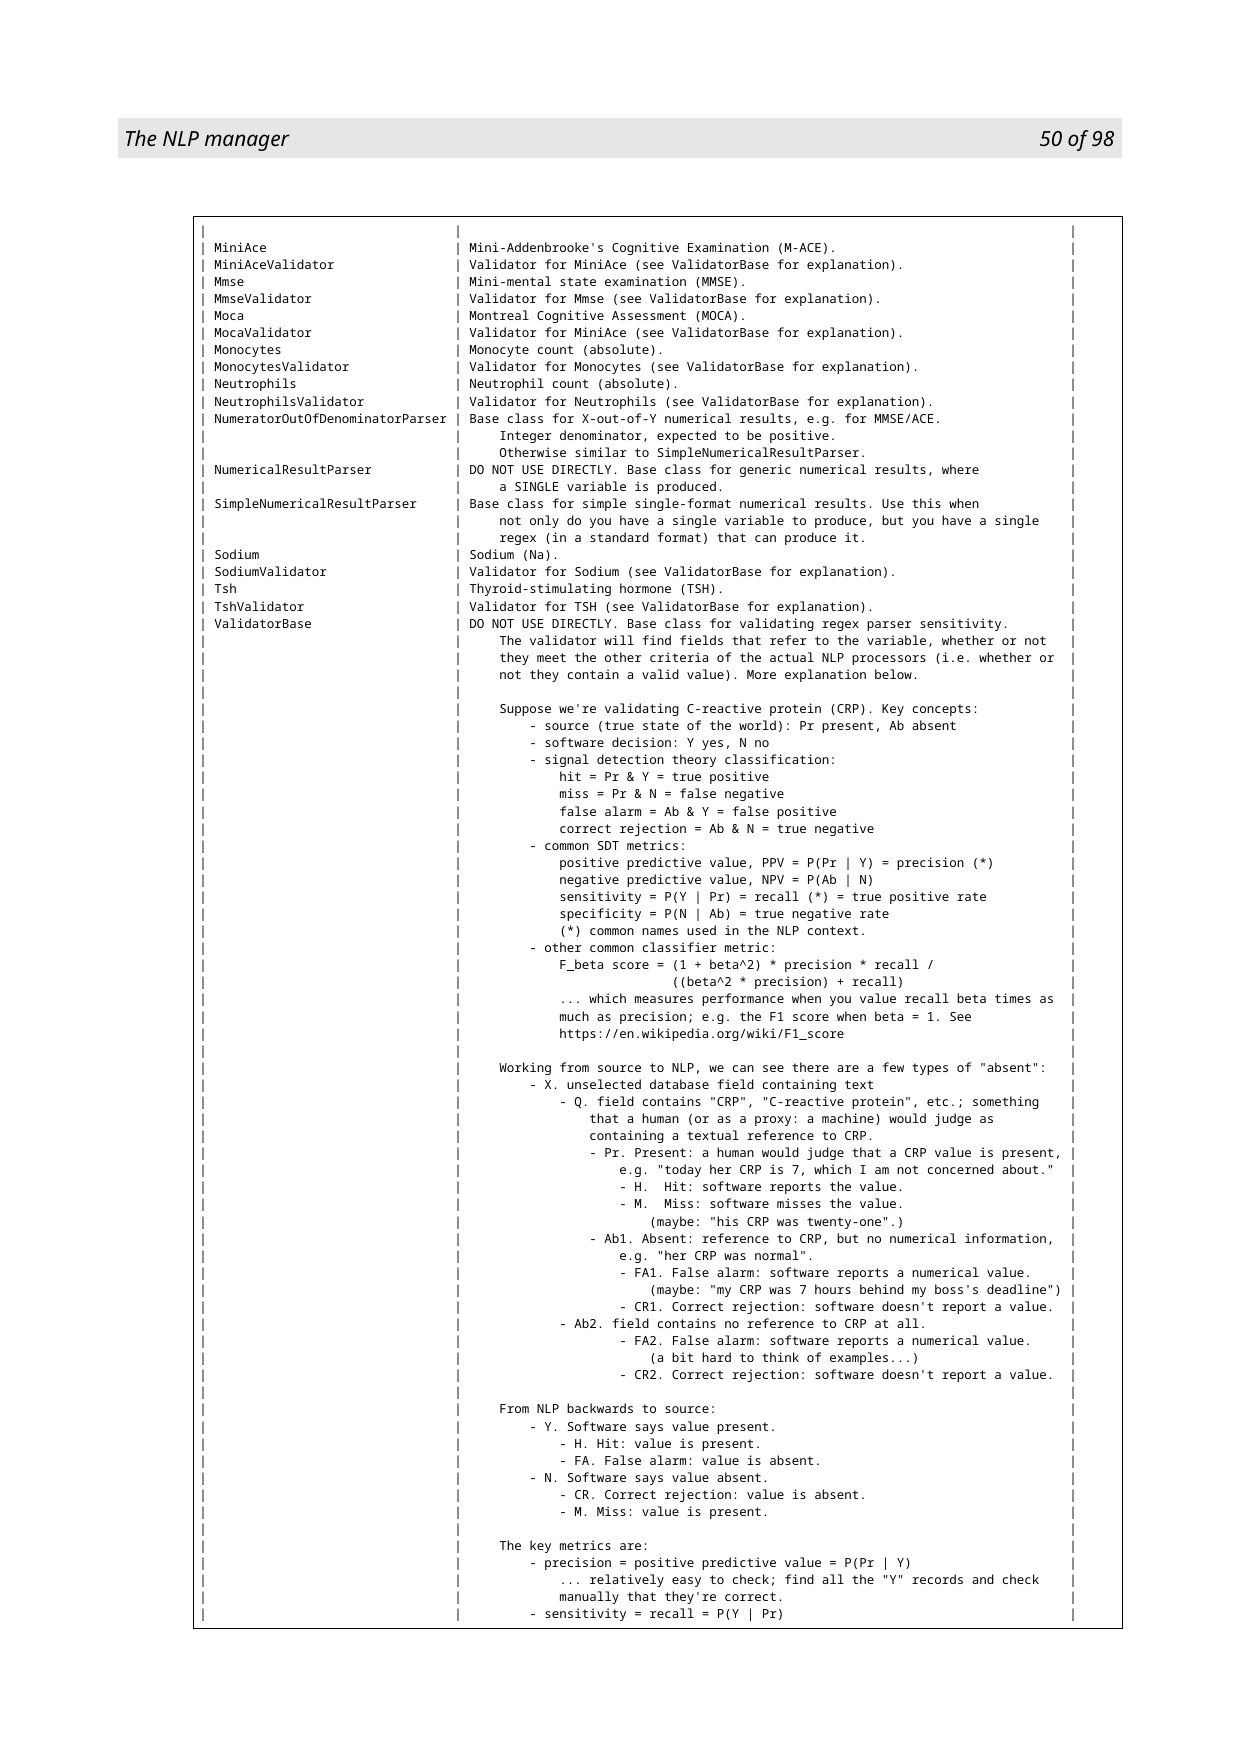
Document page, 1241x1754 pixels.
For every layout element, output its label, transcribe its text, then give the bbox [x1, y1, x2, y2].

table_header | | | | MiniAce | Mini-Addenbrooke's Cognitive Examination (M-ACE). | | MiniAceValidator | Validator for MiniAce (see ValidatorBase for explanation). | | Mmse | Mini-mental state examination (MMSE). | | MmseValidator | Validator for Mmse (see ValidatorBase for explanation). | | Moca | Montreal Cognitive Assessment (MOCA). | | MocaValidator | Validator for MiniAce (see ValidatorBase for explanation). | | Monocytes | Monocyte count (absolute). | | MonocytesValidator | Validator for Monocytes (see ValidatorBase for explanation). | | Neutrophils | Neutrophil count (absolute). | | NeutrophilsValidator | Validator for Neutrophils (see ValidatorBase for explanation). | | NumeratorOutOfDenominatorParser | Base class for X-out-of-Y numerical results, e.g. for MMSE/ACE. | | | Integer denominator, expected to be positive. | | | Otherwise similar to SimpleNumericalResultParser. | | NumericalResultParser | DO NOT USE DIRECTLY. Base class for generic numerical results, where | | | a SINGLE variable is produced. | | SimpleNumericalResultParser | Base class for simple single-format numerical results. Use this when | | | not only do you have a single variable to produce, but you have a single | | | regex (in a standard format) that can produce it. | | Sodium | Sodium (Na). | | SodiumValidator | Validator for Sodium (see ValidatorBase for explanation). | | Tsh | Thyroid-stimulating hormone (TSH). | | TshValidator | Validator for TSH (see ValidatorBase for explanation). | | ValidatorBase | DO NOT USE DIRECTLY. Base class for validating regex parser sensitivity. | | | The validator will find fields that refer to the variable, whether or not | | | they meet the other criteria of the actual NLP processors (i.e. whether or | | | not they contain a valid value). More explanation below. | | | | | | Suppose we're validating C-reactive protein (CRP). Key concepts: | | | - source (true state of the world): Pr present, Ab absent | | | - software decision: Y yes, N no | | | - signal detection theory classification: | | | hit = Pr & Y = true positive | | | miss = Pr & N = false negative | | | false alarm = Ab & Y = false positive | | | correct rejection = Ab & N = true negative | | | - common SDT metrics: | | | positive predictive value, PPV = P(Pr | Y) = precision (*) | | | negative predictive value, NPV = P(Ab | N) | | | sensitivity = P(Y | Pr) = recall (*) = true positive rate | | | specificity = P(N | Ab) = true negative rate | | | (*) common names used in the NLP context. | | | - other common classifier metric: | | | F_beta score = (1 + beta^2) * precision * recall / | | | ((beta^2 * precision) + recall) | | | ... which measures performance when you value recall beta times as | | | much as precision; e.g. the F1 score when beta = 1. See | | | https://en.wikipedia.org/wiki/F1_score | | | | | | Working from source to NLP, we can see there are a few types of "absent": | | | - X. unselected database field containing text | | | - Q. field contains "CRP", "C-reactive protein", etc.; something | | | that a human (or as a proxy: a machine) would judge as | | | containing a textual reference to CRP. | | | - Pr. Present: a human would judge that a CRP value is present, | | | e.g. "today her CRP is 7, which I am not concerned about." | | | - H. Hit: software reports the value. | | | - M. Miss: software misses the value. | | | (maybe: "his CRP was twenty-one".) | | | - Ab1. Absent: reference to CRP, but no numerical information, | | | e.g. "her CRP was normal". | | | - FA1. False alarm: software reports a numerical value. | | | (maybe: "my CRP was 7 hours behind my boss's deadline") | | | - CR1. Correct rejection: software doesn't report a value. | | | - Ab2. field contains no reference to CRP at all. | | | - FA2. False alarm: software reports a numerical value. | | | (a bit hard to think of examples...) | | | - CR2. Correct rejection: software doesn't report a value. | | | | | | From NLP backwards to source: | | | - Y. Software says value present. | | | - H. Hit: value is present. | | | - FA. False alarm: value is absent. | | | - N. Software says value absent. | | | - CR. Correct rejection: value is absent. | | | - M. Miss: value is present. | | | | | | The key metrics are: | | | - precision = positive predictive value = P(Pr | Y) | | | ... relatively easy to check; find all the "Y" records and check | | | manually that they're correct. | | | - sensitivity = recall = P(Y | Pr) | [194, 217, 1122, 1628]
